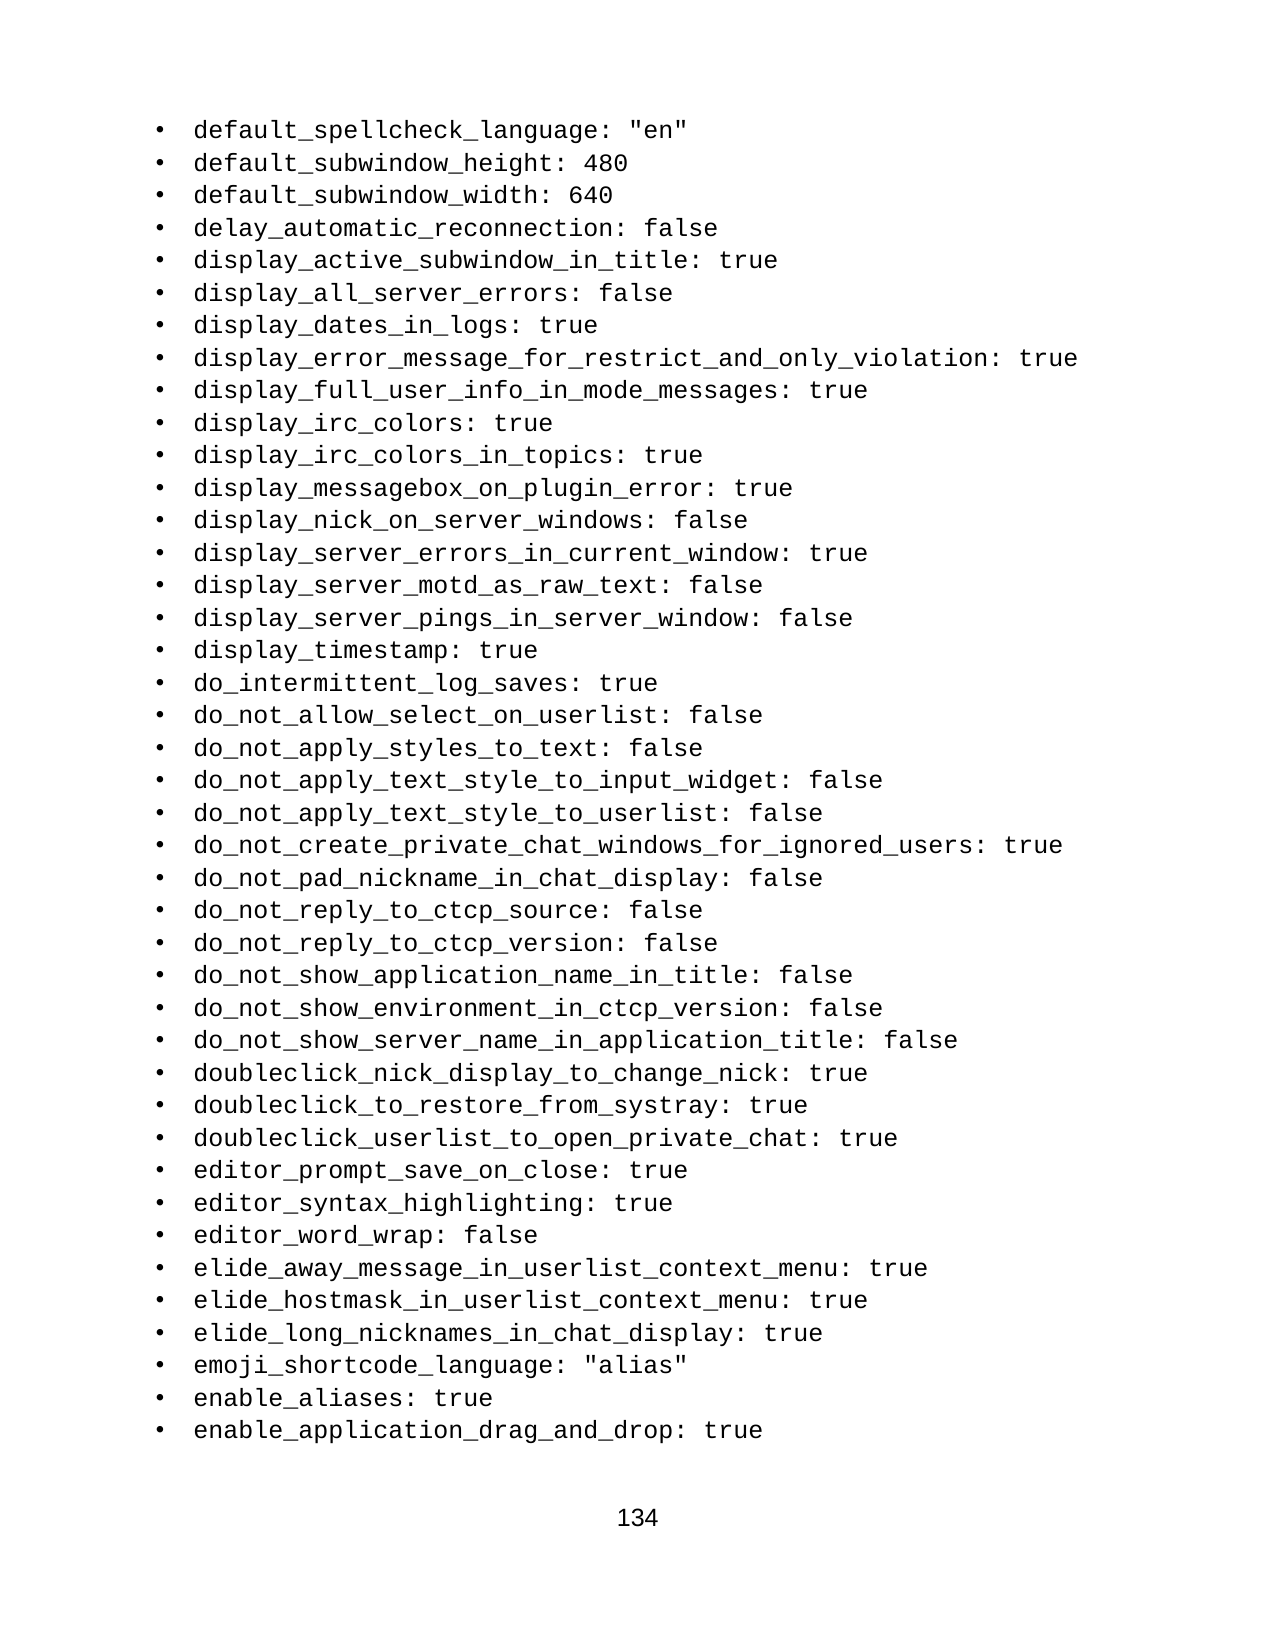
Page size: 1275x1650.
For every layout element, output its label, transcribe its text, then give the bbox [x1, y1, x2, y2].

list do_not_show_application_name_in_title: false [156, 963, 1157, 991]
list display_all_server_errors: false [156, 281, 1157, 309]
list delay_automatic_reconnection: false [156, 216, 1157, 244]
list display_full_user_info_in_mode_messages: true [156, 378, 1157, 406]
list default_subwindow_height: 480 [156, 151, 1157, 179]
list do_not_show_server_name_in_application_title: false [156, 1028, 1157, 1056]
list doubleclick_to_restore_from_systray: true [156, 1093, 1157, 1121]
list display_timestamp: true [156, 638, 1157, 666]
list do_intermittent_log_saves: true [156, 671, 1157, 699]
list emoji_shortcode_language: "alias" [156, 1353, 1157, 1381]
list do_not_reply_to_ctcp_source: false [156, 898, 1157, 926]
list do_not_apply_styles_to_text: false [156, 736, 1157, 764]
list doubleclick_nick_display_to_change_nick: true [156, 1061, 1157, 1089]
list display_messagebox_on_plugin_error: true [156, 476, 1157, 504]
list do_not_allow_select_on_userlist: false [156, 703, 1157, 731]
list elide_away_message_in_userlist_context_menu: true [156, 1256, 1157, 1284]
list editor_syntax_highlighting: true [156, 1191, 1157, 1219]
list doubleclick_userlist_to_open_private_chat: true [156, 1126, 1157, 1154]
list do_not_apply_text_style_to_input_widget: false [156, 768, 1157, 796]
list enable_application_drag_and_drop: true [156, 1418, 1157, 1446]
list do_not_reply_to_ctcp_version: false [156, 931, 1157, 959]
list do_not_show_environment_in_ctcp_version: false [156, 996, 1157, 1024]
list display_nick_on_server_windows: false [156, 508, 1157, 536]
list display_server_pings_in_server_window: false [156, 606, 1157, 634]
list display_active_subwindow_in_title: true [156, 248, 1157, 276]
list do_not_apply_text_style_to_userlist: false [156, 801, 1157, 829]
list default_subwindow_width: 640 [156, 183, 1157, 211]
list editor_prompt_save_on_close: true [156, 1158, 1157, 1186]
list default_spellcheck_language: "en" [156, 118, 1157, 146]
list editor_word_wrap: false [156, 1223, 1157, 1251]
list do_not_pad_nickname_in_chat_display: false [156, 866, 1157, 894]
list display_irc_colors_in_topics: true [156, 443, 1157, 471]
list enable_aliases: true [156, 1386, 1157, 1414]
list elide_hostmask_in_userlist_context_menu: true [156, 1288, 1157, 1316]
list display_server_motd_as_raw_text: false [156, 573, 1157, 601]
list display_irc_colors: true [156, 411, 1157, 439]
list display_server_errors_in_current_window: true [156, 541, 1157, 569]
list do_not_create_private_chat_windows_for_ignored_users: true [156, 833, 1157, 861]
list display_error_message_for_restrict_and_only_violation: true [156, 346, 1157, 374]
list elide_long_nicknames_in_chat_display: true [156, 1321, 1157, 1349]
list display_dates_in_logs: true [156, 313, 1157, 341]
